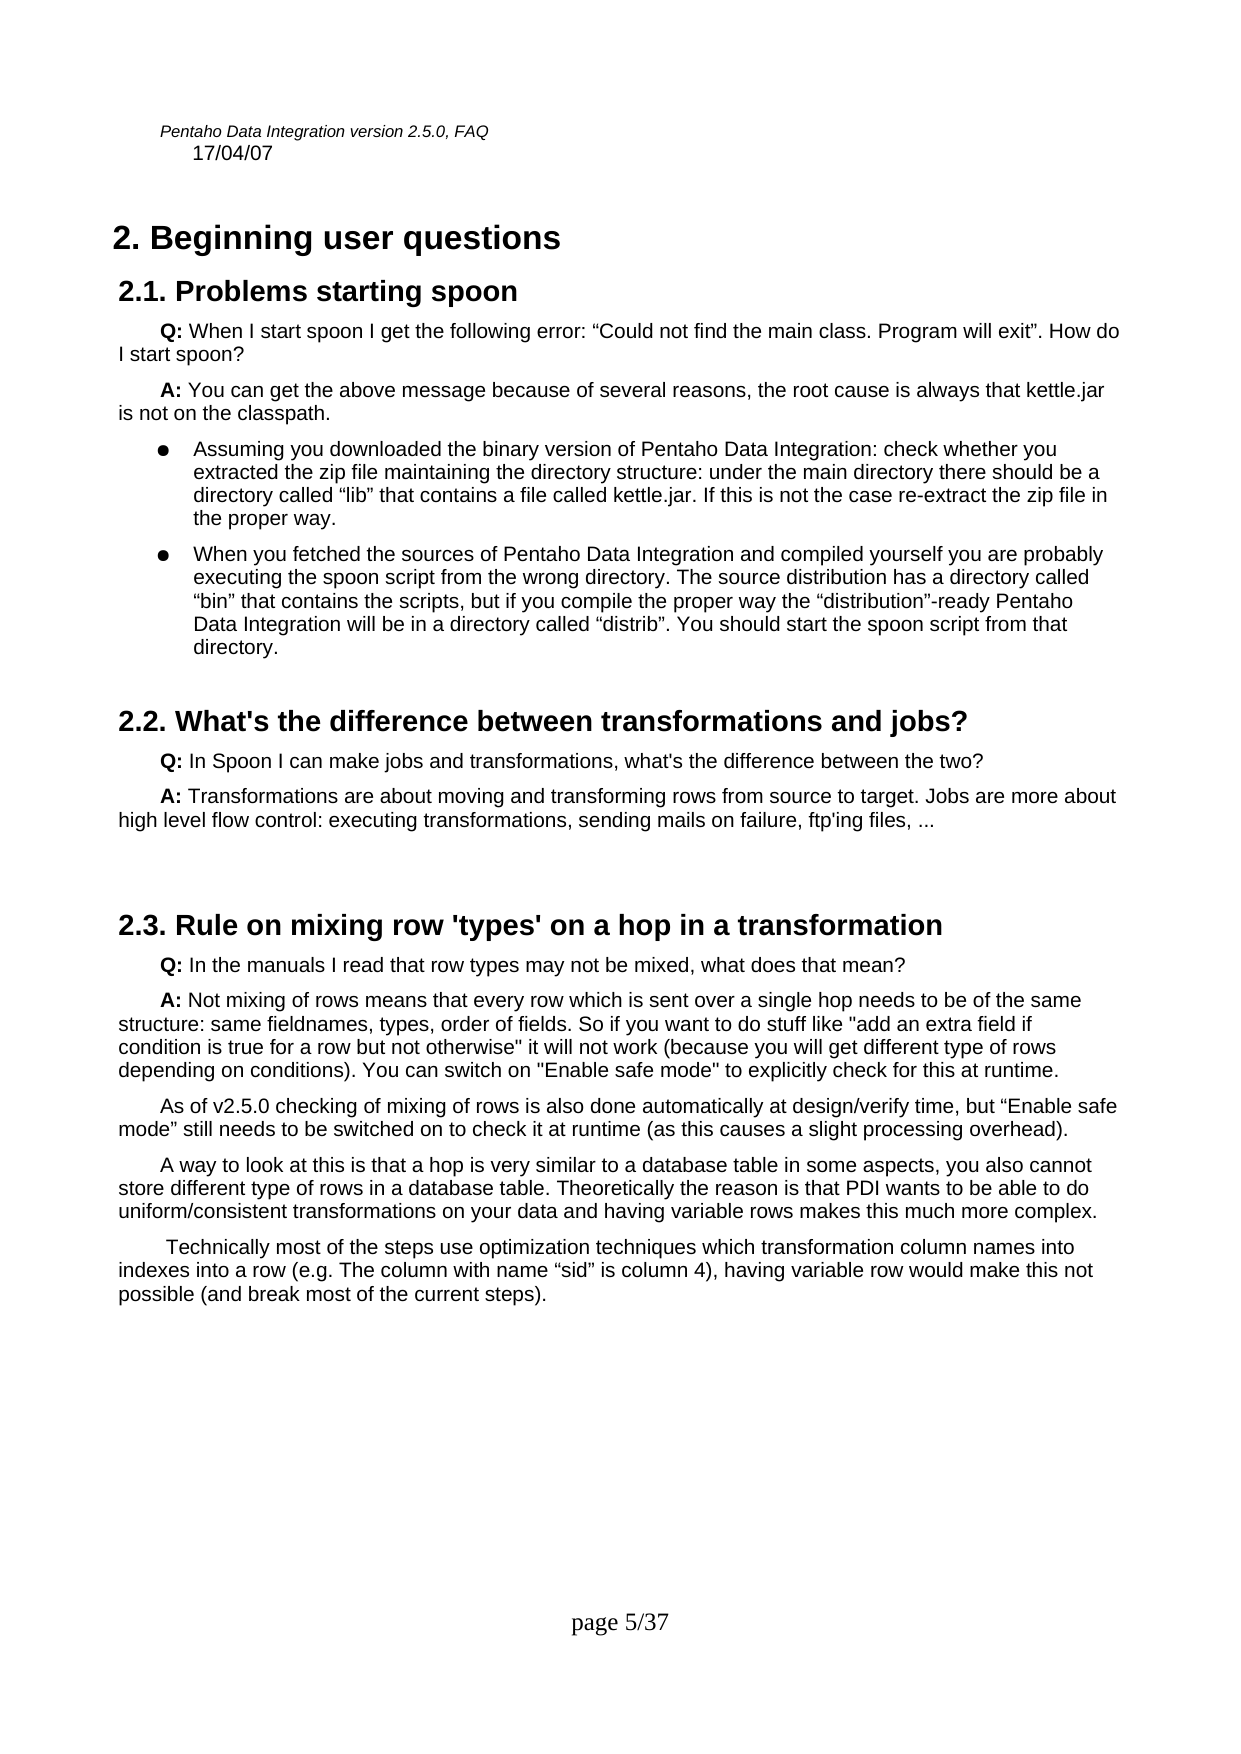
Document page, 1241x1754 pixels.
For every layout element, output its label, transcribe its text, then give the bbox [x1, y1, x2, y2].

subtitle Beginning user questions [118, 219, 1122, 257]
text As of v2.5.0 checking of mixing of rows is also done automatically at design/verify time, but “Enable safe mode” still needs to be switched on to check it at runtime (as this causes a slight processing overhead). [118, 1094, 1122, 1141]
list When you fetched the sources of Pentaho Data Integration and compiled yourself you are probably executing the spoon script from the wrong directory. The source distribution has a directory called “bin” that contains the scripts, but if you compile the proper way the “distribution”-ready Pentaho Data Integration will be in a directory called “distrib”. You should start the spoon script from that directory. [156, 543, 1122, 659]
text A way to look at this is that a hop is very similar to a database table in some aspects, you also cannot store different type of rows in a database table. Theoretically the reason is that PDI wants to be able to do uniform/consistent transformations on your data and having variable rows makes this much more complex. [118, 1153, 1122, 1223]
subtitle Problems starting spoon [118, 275, 1122, 308]
subtitle Rule on mixing row 'types' on a hop in a transformation [118, 909, 1122, 942]
subtitle What's the difference between transformations and jobs? [118, 705, 1122, 738]
text Q: In Spoon I can make jobs and transformations, what's the difference between the two? [118, 749, 1122, 773]
list Assuming you downloaded the binary version of Pentaho Data Integration: check whether you extracted the zip file maintaining the directory structure: under the main directory there should be a directory called “lib” that contains a file called kettle.jar. If this is not the case re-extract the zip file in the proper way. [156, 437, 1122, 530]
text A: Transformations are about moving and transforming rows from source to target. Jobs are more about high level flow control: executing transformations, sending mails on failure, ftp'ing files, ... [118, 785, 1122, 855]
text Q: When I start spoon I get the following error: “Could not find the main class. Program will exit”. How do I start spoon? [118, 319, 1122, 366]
text Technically most of the steps use optimization techniques which transformation column names into indexes into a row (e.g. The column with name “sid” is column 4), having variable row would make this not possible (and break most of the current steps). [118, 1236, 1122, 1305]
text Q: In the manuals I read that row types may not be mixed, what does that mean? [118, 953, 1122, 977]
text A: You can get the above message because of several reasons, the root cause is always that kettle.jar is not on the classpath. [118, 378, 1122, 425]
text A: Not mixing of rows means that every row which is sent over a single hop needs to be of the same structure: same fieldnames, types, order of fields. So if you want to do stuff like "add an extra field if condition is true for a row but not otherwise" it will not work (because you will get different type of rows depending on conditions). You can switch on "Enable safe mode" to explicitly check for this at runtime. [118, 989, 1122, 1082]
